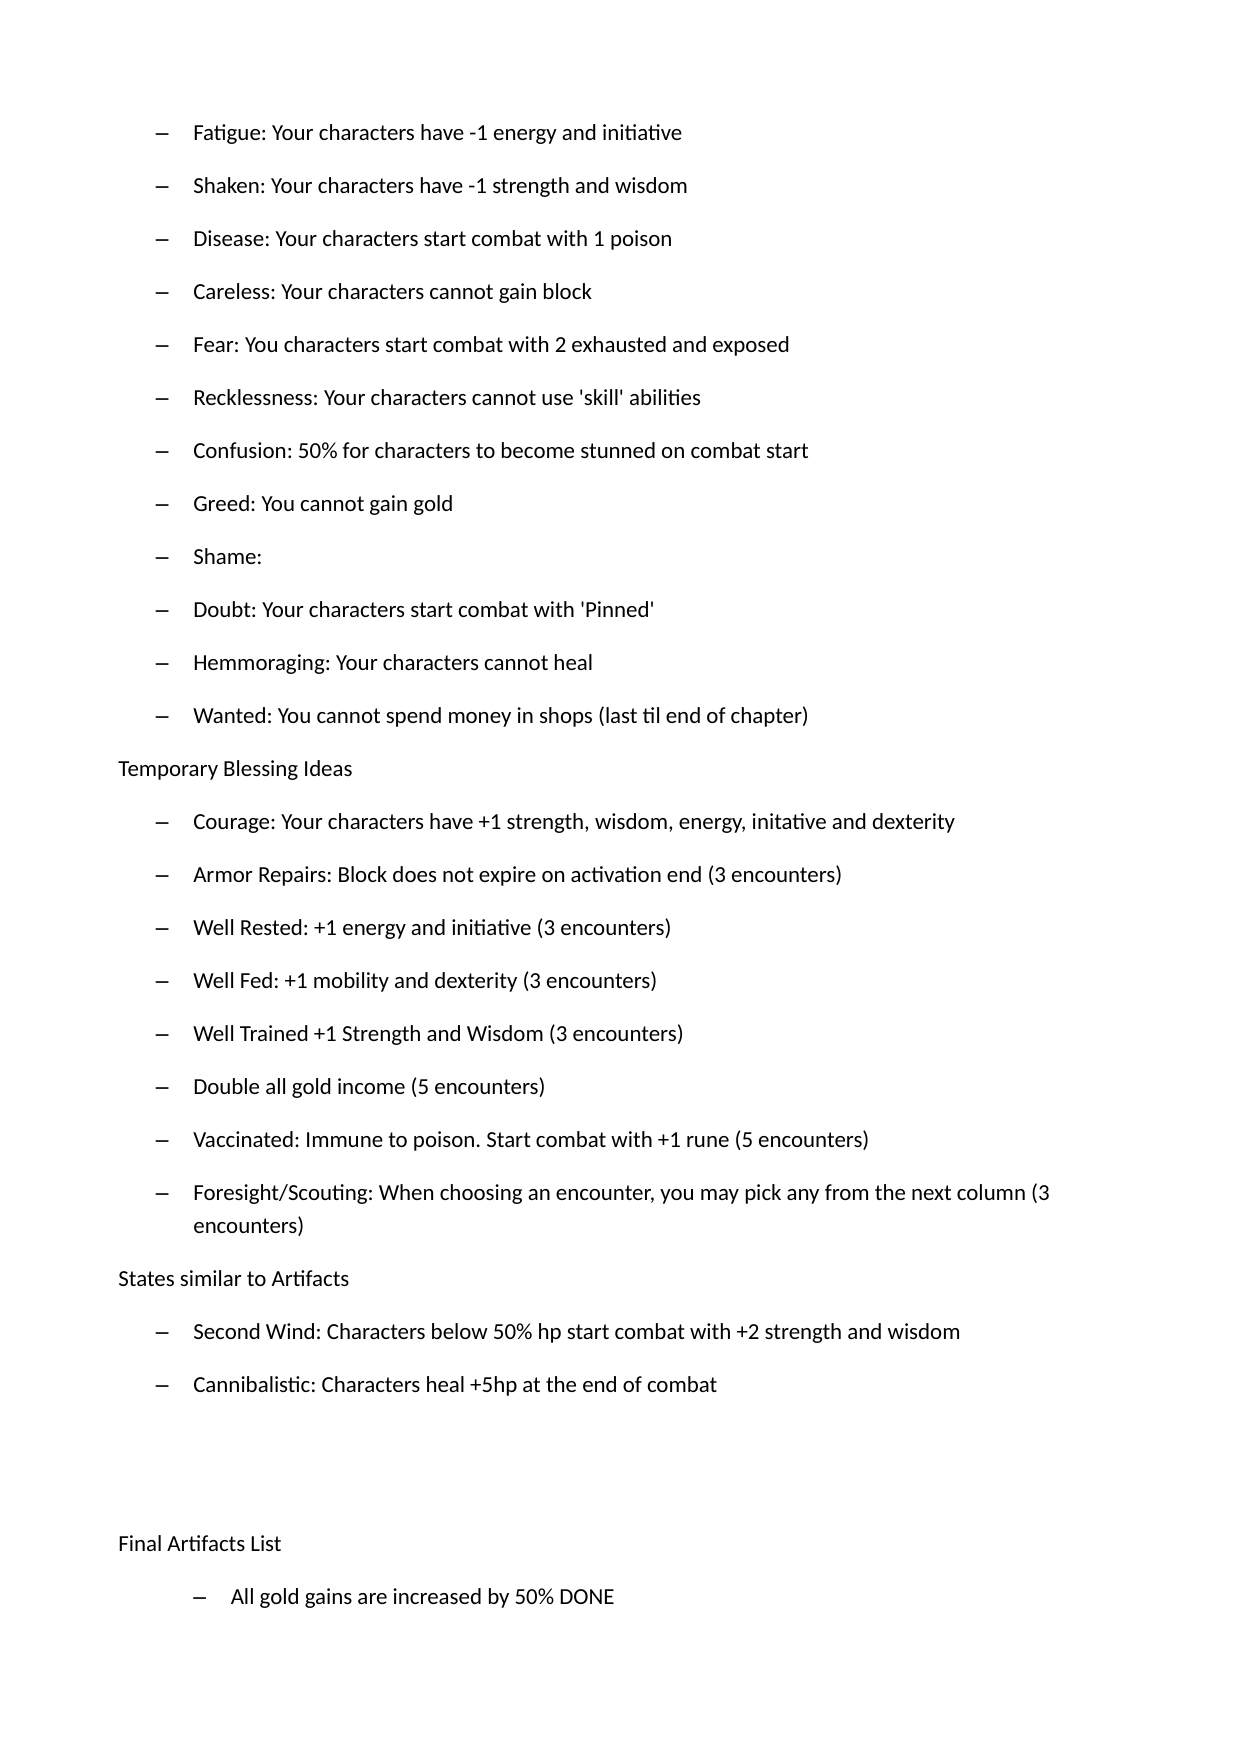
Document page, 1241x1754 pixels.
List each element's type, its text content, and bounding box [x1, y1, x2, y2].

list Cannibalistic: Characters heal +5hp at the end of combat [156, 1370, 1122, 1398]
list Vaccinated: Immune to poison. Start combat with +1 rune (5 encounters) [156, 1126, 1122, 1153]
list Armor Repairs: Block does not expire on activation end (3 encounters) [156, 860, 1122, 888]
list Well Rested: +1 energy and initiative (3 encounters) [156, 913, 1122, 941]
list Shaken: Your characters have -1 strength and wisdom [156, 171, 1122, 199]
list Careless: Your characters cannot gain block [156, 277, 1122, 305]
list Courage: Your characters have +1 strength, wisdom, energy, initative and dexterity [156, 807, 1122, 835]
list Shame: [156, 542, 1122, 570]
list Double all gold income (5 encounters) [156, 1072, 1122, 1101]
list Greed: You cannot gain gold [156, 489, 1122, 517]
text States similar to Artifacts [118, 1264, 1122, 1292]
list Fatigue: Your characters have -1 energy and initiative [156, 118, 1122, 146]
list Confusion: 50% for characters to become stunned on combat start [156, 436, 1122, 464]
list Disease: Your characters start combat with 1 poison [156, 224, 1122, 252]
list All gold gains are increased by 50% DONE [193, 1582, 1122, 1610]
list Foresight/Scouting: When choosing an encounter, you may pick any from the next column (3 encounters) [156, 1178, 1122, 1239]
text Temporary Blessing Ideas [118, 754, 1122, 782]
list Hemmoraging: Your characters cannot heal [156, 648, 1122, 676]
list Well Fed: +1 mobility and dexterity (3 encounters) [156, 966, 1122, 994]
list Fear: You characters start combat with 2 exhausted and exposed [156, 330, 1122, 358]
list Wanted: You cannot spend money in shops (last til end of chapter) [156, 701, 1122, 729]
list Recklessness: Your characters cannot use 'skill' abilities [156, 383, 1122, 411]
list Well Trained +1 Strength and Wisdom (3 encounters) [156, 1019, 1122, 1047]
text Final Artifacts List [118, 1529, 1122, 1557]
list Second Wind: Characters below 50% hp start combat with +2 strength and wisdom [156, 1317, 1122, 1345]
list Doubt: Your characters start combat with 'Pinned' [156, 595, 1122, 623]
